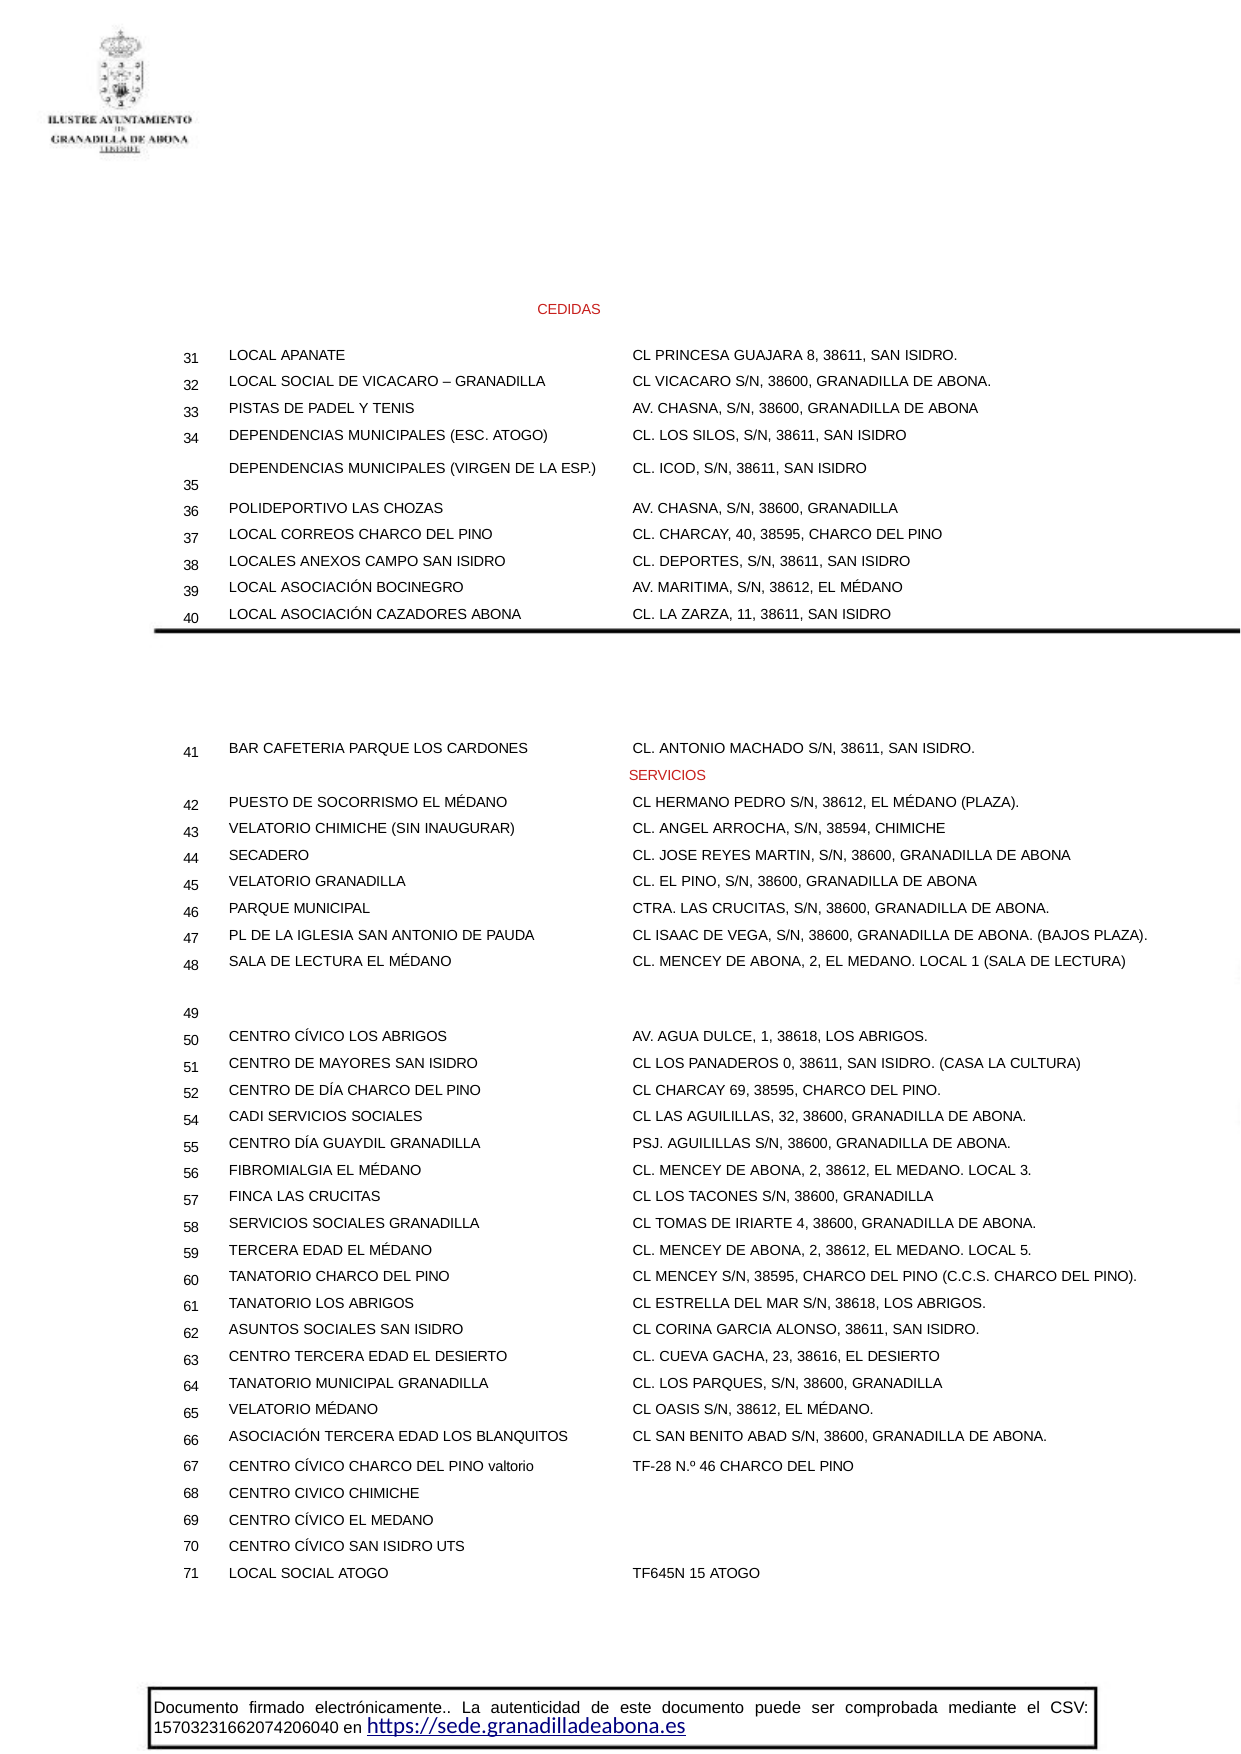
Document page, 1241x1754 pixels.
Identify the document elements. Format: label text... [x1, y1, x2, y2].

text CL ESTRELLA DEL MAR S/N, 38618, LOS ABRIGOS. [632, 1295, 1157, 1311]
text AV. CHASNA, S/N, 38600, GRANADILLA DE ABONA [632, 400, 1012, 417]
text LOCAL ASOCIACIÓN BOCINEGRO [229, 580, 544, 596]
text 46 [183, 904, 224, 921]
text 55 [183, 1139, 224, 1155]
text CENTRO DÍA GUAYDIL GRANADILLA [229, 1135, 505, 1152]
text CL. LOS PARQUES, S/N, 38600, GRANADILLA [632, 1375, 966, 1391]
text 61 [183, 1299, 224, 1315]
text LOCAL CORREOS CHARCO DEL PINO [229, 527, 544, 543]
text CL CORINA GARCIA ALONSO, 38611, SAN ISIDRO. [632, 1322, 1157, 1338]
text 65 [183, 1406, 224, 1422]
text SECADERO [229, 847, 539, 863]
text CL PRINCESA GUAJARA 8, 38611, SAN ISIDRO. [632, 347, 1012, 363]
text 37 [183, 530, 224, 547]
text 49 [183, 1006, 224, 1022]
text 48 [183, 957, 224, 974]
text CL. DEPORTES, S/N, 38611, SAN ISIDRO [632, 553, 967, 569]
text CENTRO CÍVICO SAN ISIDRO UTS [229, 1539, 488, 1555]
text 35 [183, 477, 224, 494]
text 8 [191, 1219, 224, 1235]
text TF645N 15 ATOGO [632, 1565, 785, 1582]
text 39 [183, 584, 224, 600]
text CTRA. LAS CRUCITAS, S/N, 38600, GRANADILLA DE ABONA. [632, 901, 1167, 917]
text 70 [183, 1539, 224, 1555]
text LOCAL SOCIAL ATOGO [229, 1565, 488, 1582]
text CL LOS TACONES S/N, 38600, GRANADILLA [632, 1189, 1052, 1205]
text CL VICACARO S/N, 38600, GRANADILLA DE ABONA. [632, 374, 1012, 390]
text 43 [183, 824, 224, 841]
text FIBROMIALGIA EL MÉDANO [229, 1162, 505, 1178]
text POLIDEPORTIVO LAS CHOZAS [229, 500, 466, 516]
text 59 [183, 1246, 224, 1262]
text 41 [183, 744, 224, 761]
text LOCAL SOCIAL DE VICACARO – GRANADILLA [229, 374, 568, 390]
text CL. ICOD, S/N, 38611, SAN ISIDRO [632, 461, 891, 477]
text 51 [183, 1059, 224, 1076]
text CL TOMAS DE IRIARTE 4, 38600, GRANADILLA DE ABONA. [632, 1215, 1157, 1232]
text 33 [183, 404, 224, 420]
text 62 [183, 1326, 224, 1342]
text 3 [183, 351, 191, 367]
text 68 [183, 1485, 224, 1502]
text CL. MENCEY DE ABONA, 2, 38612, EL MEDANO. LOCAL 3. [632, 1162, 1052, 1178]
text 44 [183, 851, 224, 867]
text CENTRO CIVICO CHIMICHE [229, 1485, 556, 1502]
text CL LAS AGUILILLAS, 32, 38600, GRANADILLA DE ABONA. [632, 1109, 1052, 1125]
text FINCA LAS CRUCITAS [229, 1189, 405, 1205]
text CL MENCEY S/N, 38595, CHARCO DEL PINO (C.C.S. CHARCO DEL PINO). [632, 1268, 1157, 1285]
text AV. AGUA DULCE, 1, 38618, LOS ABRIGOS. [632, 1029, 952, 1045]
text CENTRO DE DÍA CHARCO DEL PINO [229, 1082, 504, 1098]
text LOCAL ASOCIACIÓN CAZADORES ABONA [229, 606, 544, 623]
text 2 [191, 798, 224, 814]
text 5 [183, 1219, 191, 1235]
text CENTRO DE MAYORES SAN ISIDRO [229, 1056, 504, 1072]
text LOCALES ANEXOS CAMPO SAN ISIDRO [229, 553, 544, 569]
text 40 [183, 610, 224, 626]
text TANATORIO LOS ABRIGOS [229, 1295, 475, 1311]
text PSJ. AGUILILLAS S/N, 38600, GRANADILLA DE ABONA. [632, 1135, 1052, 1152]
text 1 [191, 351, 224, 367]
text 45 [183, 878, 224, 894]
text CL. MENCEY DE ABONA, 2, 38612, EL MEDANO. LOCAL 5. [632, 1242, 1157, 1258]
text TF-28 N.º 46 CHARCO DEL PINO [632, 1459, 877, 1475]
text VELATORIO GRANADILLA [229, 874, 431, 890]
text 6 [183, 1459, 191, 1475]
text BAR CAFETERIA PARQUE LOS CARDONES [229, 741, 551, 757]
text VELATORIO CHIMICHE (SIN INAUGURAR) [229, 821, 539, 837]
text 5 [183, 1033, 191, 1049]
text 9 [191, 1512, 224, 1528]
text TANATORIO MUNICIPAL GRANADILLA [229, 1375, 531, 1391]
text CL HERMANO PEDRO S/N, 38612, EL MÉDANO (PLAZA). [632, 794, 1041, 810]
text 63 [183, 1352, 224, 1368]
text 52 [183, 1086, 224, 1102]
text VELATORIO MÉDANO [229, 1402, 531, 1418]
text 66 [183, 1432, 224, 1448]
text TERCERA EDAD EL MÉDANO [229, 1242, 503, 1258]
text ASOCIACIÓN TERCERA EDAD LOS BLANQUITOS [229, 1428, 590, 1445]
text CENTRO TERCERA EDAD EL DESIERTO [229, 1348, 531, 1365]
text CL CHARCAY 69, 38595, CHARCO DEL PINO. [632, 1082, 1104, 1098]
text CL ISAAC DE VEGA, S/N, 38600, GRANADILLA DE ABONA. (BAJOS PLAZA). [632, 927, 1167, 943]
text 32 [183, 378, 224, 394]
text CL. CUEVA GACHA, 23, 38616, EL DESIERTO [632, 1348, 1157, 1365]
text 57 [183, 1192, 224, 1209]
text CENTRO CÍVICO EL MEDANO [229, 1512, 488, 1528]
text LOCAL APANATE [229, 347, 372, 363]
text CENTRO CÍVICO CHARCO DEL PINO valtorio [229, 1459, 556, 1475]
text CL. EL PINO, S/N, 38600, GRANADILLA DE ABONA [632, 874, 1167, 890]
text 47 [183, 931, 224, 947]
text 71 [183, 1565, 224, 1582]
text CL. JOSE REYES MARTIN, S/N, 38600, GRANADILLA DE ABONA [632, 847, 1167, 863]
text AV. CHASNA, S/N, 38600, GRANADILLA [632, 500, 967, 516]
text SALA DE LECTURA EL MÉDANO [229, 954, 558, 970]
text 56 [183, 1166, 224, 1182]
text AV. MARITIMA, S/N, 38612, EL MÉDANO [632, 580, 967, 596]
text CL SAN BENITO ABAD S/N, 38600, GRANADILLA DE ABONA. [632, 1428, 1068, 1445]
text PISTAS DE PADEL Y TENIS [229, 400, 568, 417]
text CL. ANGEL ARROCHA, S/N, 38594, CHIMICHE [632, 821, 1041, 837]
text DEPENDENCIAS MUNICIPALES (VIRGEN DE LA ESP.) [229, 461, 620, 477]
text CL. LA ZARZA, 11, 38611, SAN ISIDRO [632, 606, 967, 623]
text PL DE LA IGLESIA SAN ANTONIO DE PAUDA [229, 927, 558, 943]
text CENTRO CÍVICO LOS ABRIGOS [229, 1029, 504, 1045]
text SERVICIOS SOCIALES GRANADILLA [229, 1215, 503, 1232]
text CADI SERVICIOS SOCIALES [229, 1109, 504, 1125]
text 4 [183, 808, 191, 814]
text 6 [183, 1512, 191, 1528]
text CL. LOS SILOS, S/N, 38611, SAN ISIDRO [632, 427, 1012, 443]
text CL LOS PANADEROS 0, 38611, SAN ISIDRO. (CASA LA CULTURA) [632, 1056, 1104, 1072]
text DEPENDENCIAS MUNICIPALES (ESC. ATOGO) [229, 427, 572, 443]
text 54 [183, 1112, 224, 1129]
text SERVICIOS [628, 767, 998, 784]
text 4 [183, 798, 191, 807]
text CL. MENCEY DE ABONA, 2, EL MEDANO. LOCAL 1 (SALA DE LECTURA) [632, 954, 1167, 970]
text CL. ANTONIO MACHADO S/N, 38611, SAN ISIDRO. [632, 741, 998, 757]
text ASUNTOS SOCIALES SAN ISIDRO [229, 1322, 531, 1338]
text Documento firmado electrónicamente.. La autenticidad de este documento puede ser comprobada mediante el CSV: [153, 1699, 1113, 1718]
text PUESTO DE SOCORRISMO EL MÉDANO [229, 794, 539, 810]
text CL OASIS S/N, 38612, EL MÉDANO. [632, 1402, 896, 1418]
text 7 [191, 1459, 224, 1475]
text 60 [183, 1272, 224, 1288]
text PARQUE MUNICIPAL [229, 901, 396, 917]
text CEDIDAS [537, 301, 627, 318]
text 3 [183, 504, 191, 520]
text 15703231662074206040 en https://sede.granadilladeabona.es [153, 1718, 1113, 1737]
text CL. CHARCAY, 40, 38595, CHARCO DEL PINO [632, 527, 967, 543]
text TANATORIO CHARCO DEL PINO [229, 1268, 475, 1285]
text 34 [183, 431, 224, 447]
text 6 [191, 504, 224, 520]
text 0 [191, 1033, 224, 1049]
text 38 [183, 557, 224, 573]
text 64 [183, 1379, 224, 1395]
